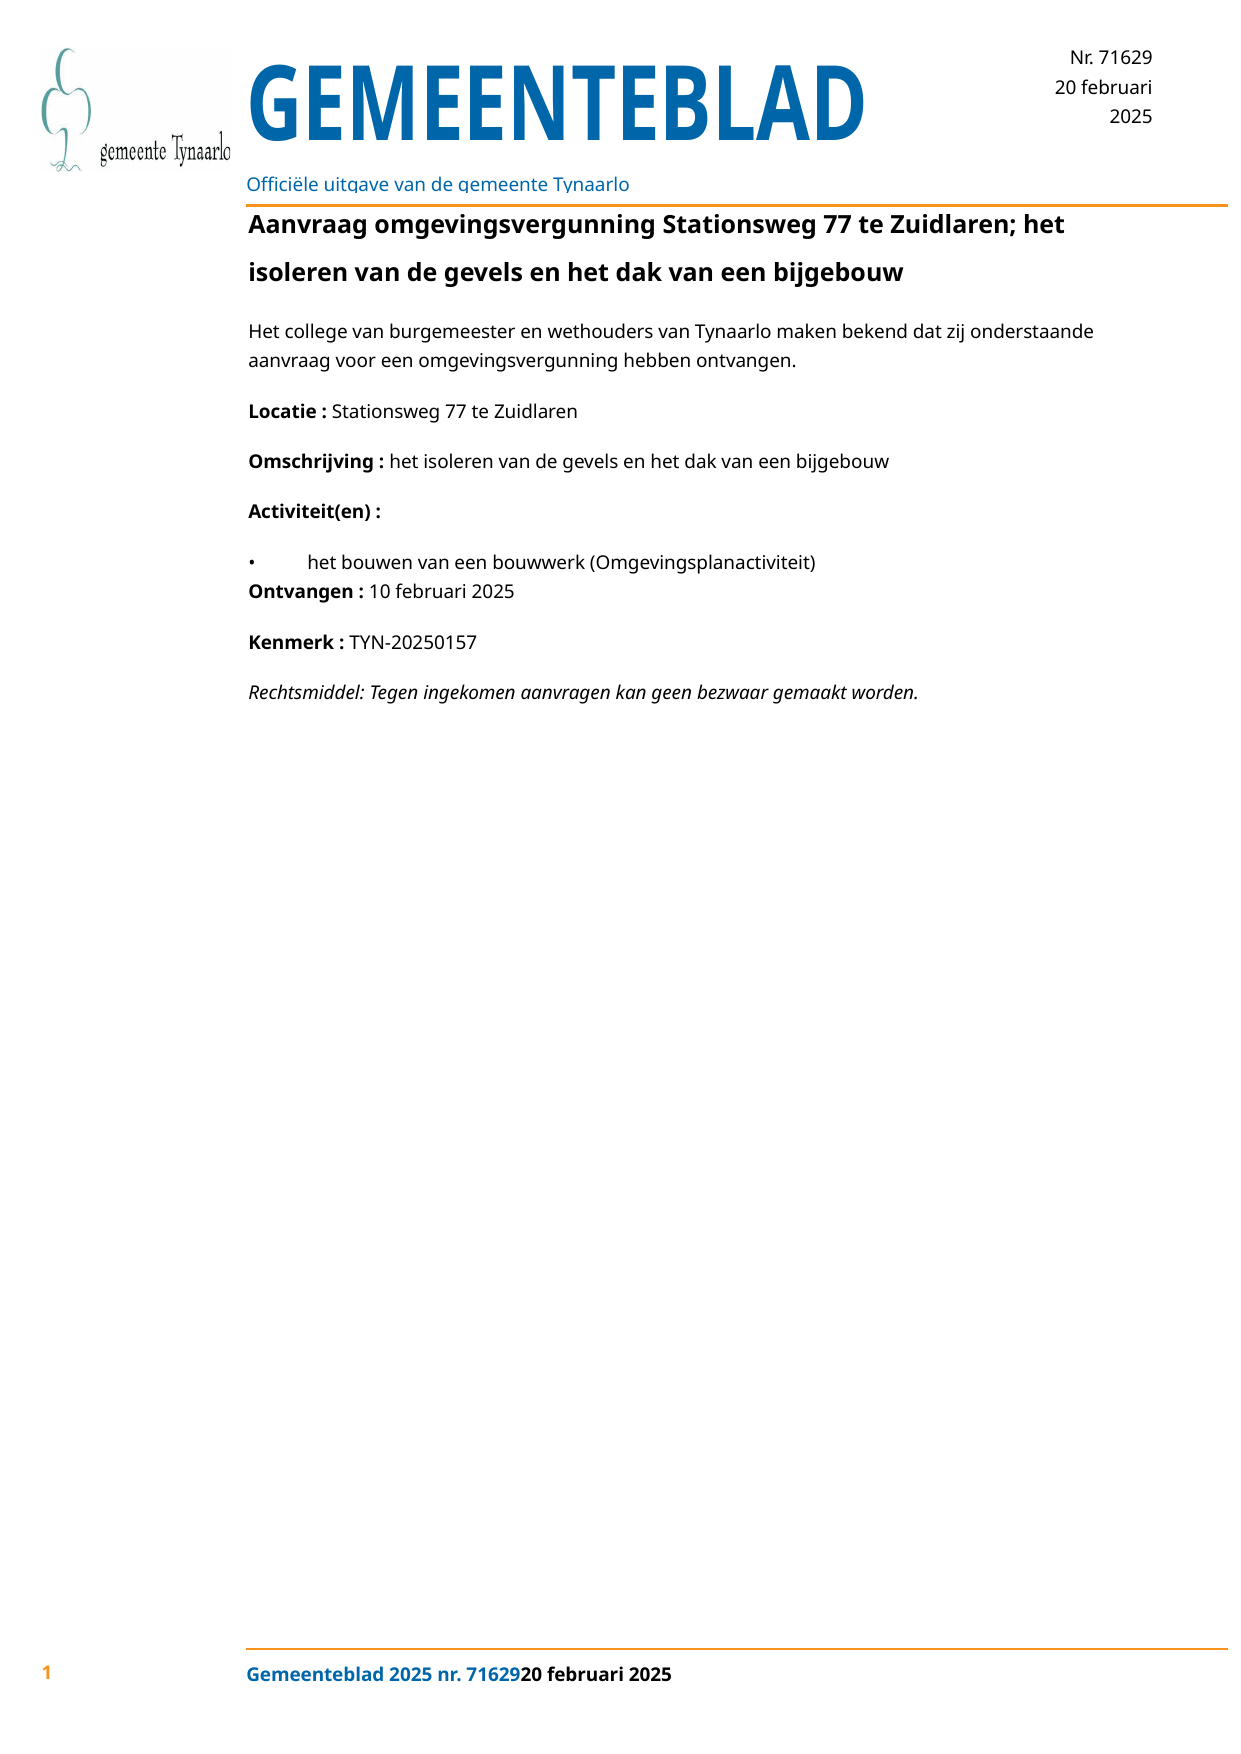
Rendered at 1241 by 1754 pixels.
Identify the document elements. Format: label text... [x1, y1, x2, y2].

list het bouwen van een bouwwerk (Omgevingsplanactiviteit) [248, 549, 1152, 575]
text Rechtsmiddel: Tegen ingekomen aanvragen kan geen bezwaar gemaakt worden. [248, 679, 1152, 705]
text Activiteit(en) : [248, 499, 1152, 524]
text Het college van burgemeester en wethouders van Tynaarlo maken bekend dat zij onderstaande aanvraag voor een omgevingsvergunning hebben ontvangen. [248, 318, 1152, 373]
text Kenmerk : TYN-20250157 [248, 629, 1152, 655]
text Ontvangen : 10 februari 2025 [248, 579, 1152, 604]
picture [41, 47, 231, 172]
text Locatie : Stationsweg 77 te Zuidlaren [248, 398, 1152, 424]
text Omschrijving : het isoleren van de gevels en het dak van een bijgebouw [248, 448, 1152, 474]
text Aanvraag omgevingsvergunning Stationsweg 77 te Zuidlaren; het isoleren van de gevels en het dak van een bijgebouw [248, 207, 1152, 288]
